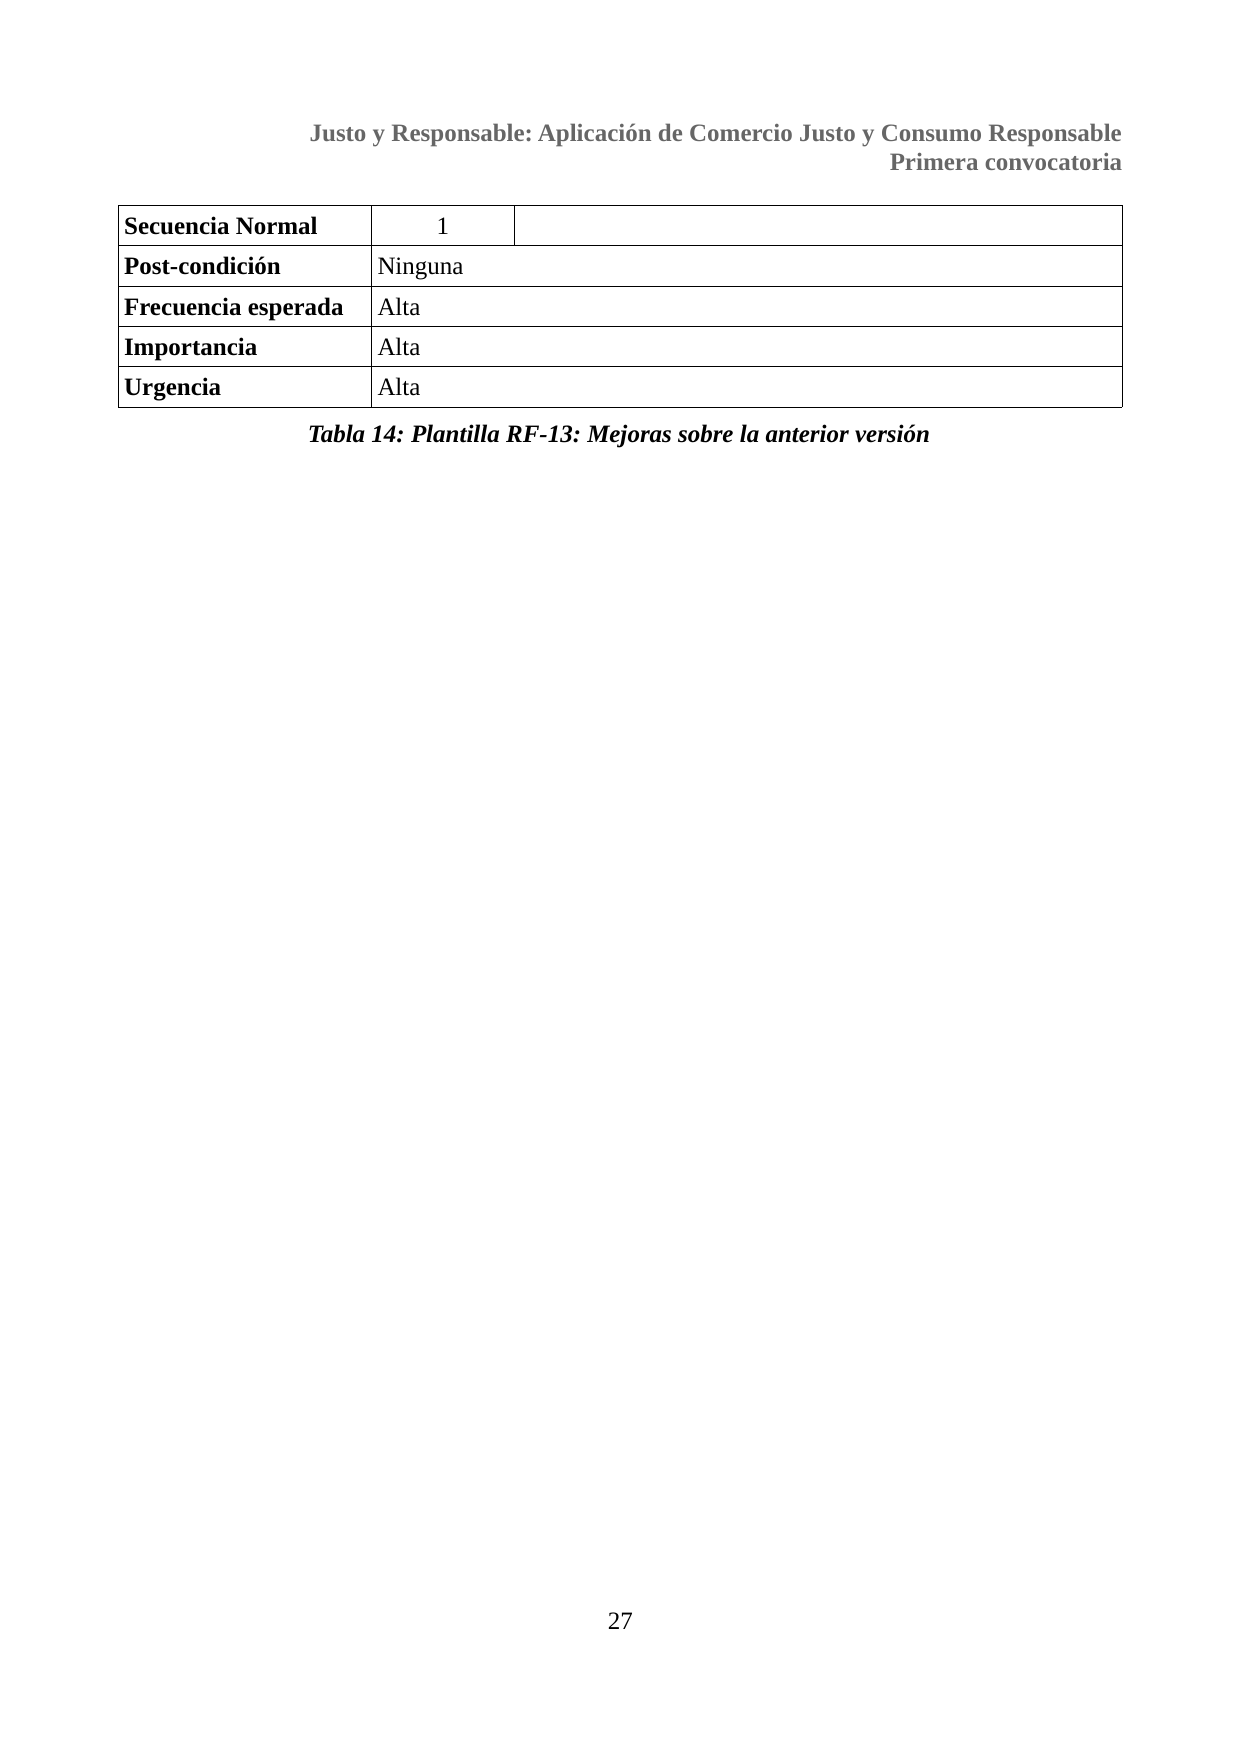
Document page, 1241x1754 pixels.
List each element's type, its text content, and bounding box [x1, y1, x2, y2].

table_cell Alta [372, 287, 1122, 326]
table_cell Importancia [119, 327, 371, 366]
table_cell 1 [372, 206, 514, 245]
text Tabla 14: Plantilla RF-13: Mejoras sobre la anterior versión [118, 419, 1122, 448]
table_cell Alta [372, 367, 1122, 407]
table_cell Secuencia Normal [119, 206, 371, 245]
table_cell Alta [372, 327, 1122, 366]
table_cell [515, 206, 1122, 245]
table_cell Urgencia [119, 367, 371, 407]
table_cell Post-condición [119, 246, 371, 286]
table_cell Frecuencia esperada [119, 287, 371, 326]
table_cell Ninguna [372, 246, 1122, 286]
